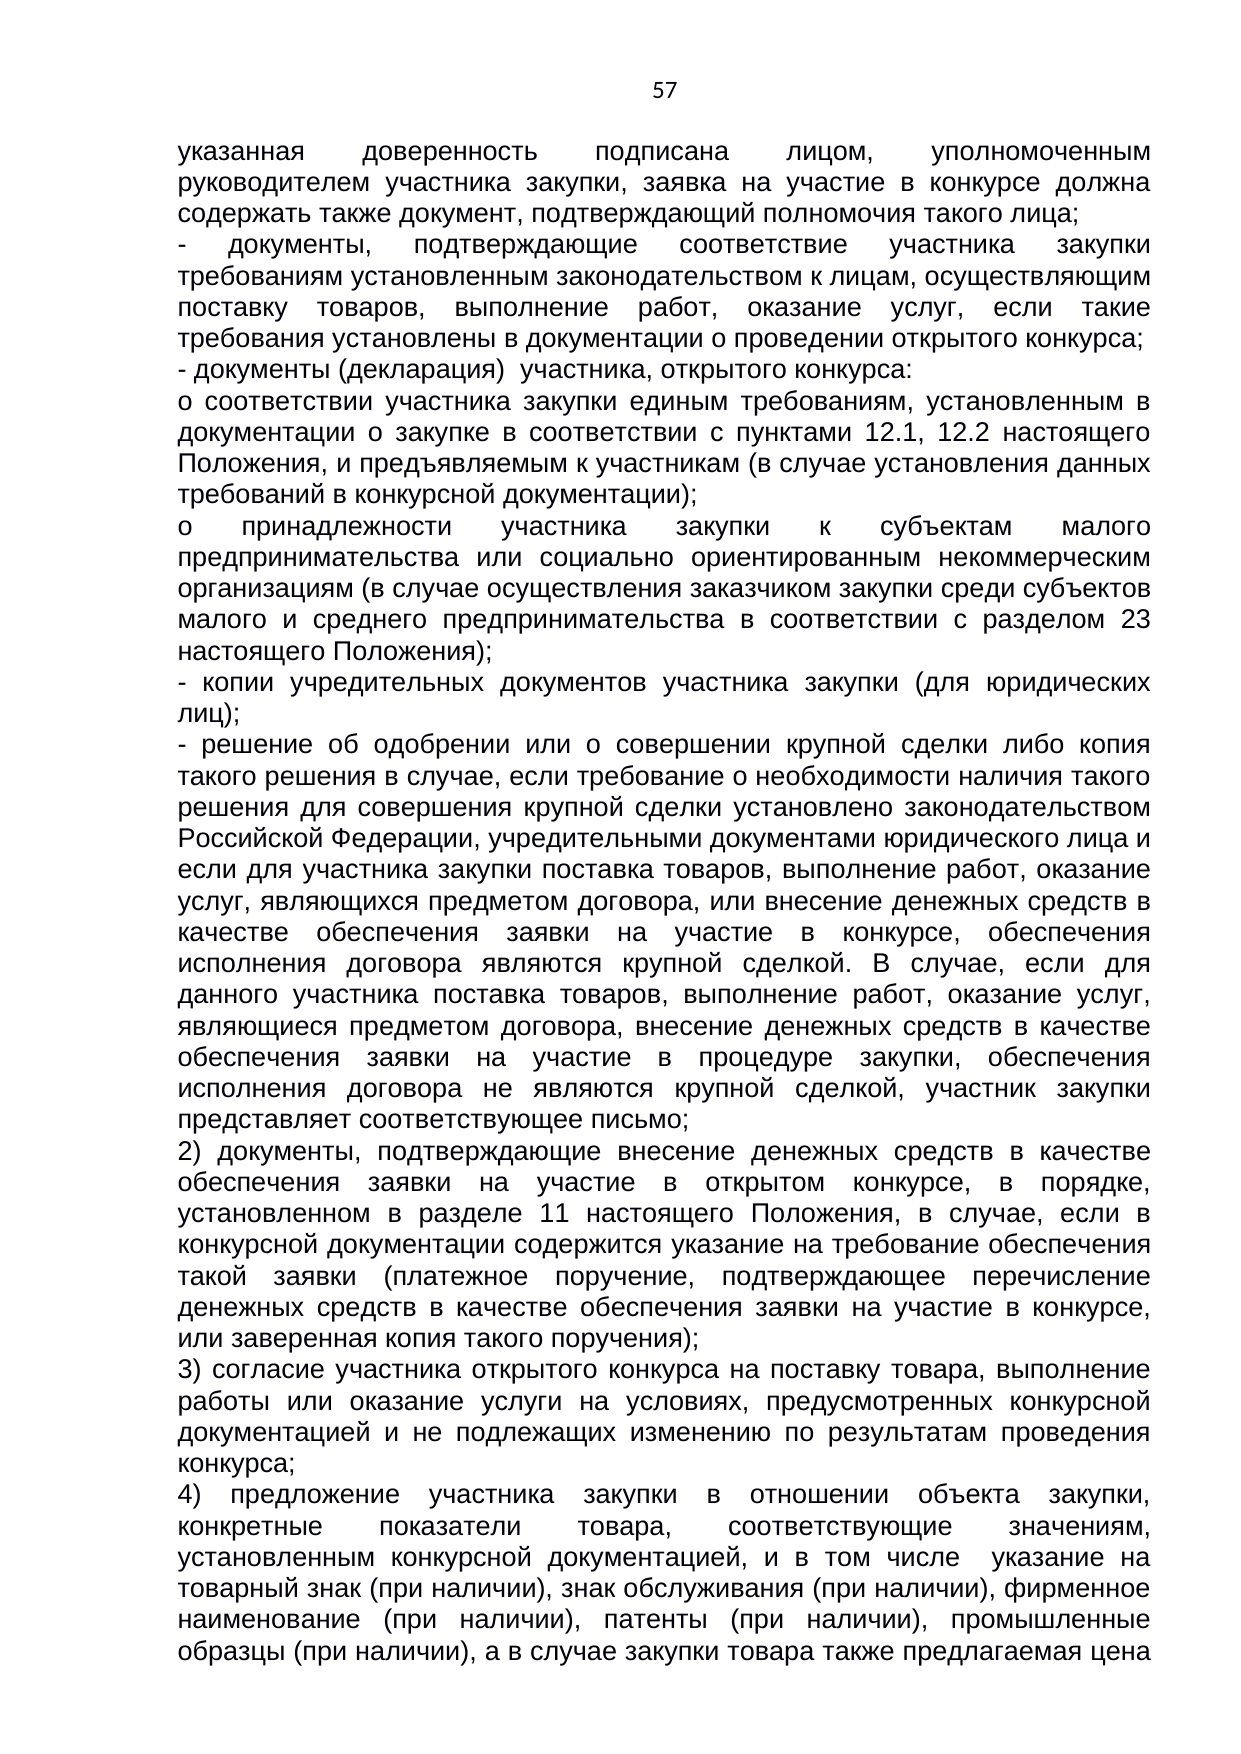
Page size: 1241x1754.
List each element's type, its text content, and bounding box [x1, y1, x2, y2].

text - копии учредительных документов участника закупки (для юридических лиц); [177, 666, 1152, 728]
text - документы, подтверждающие соответствие участника закупки требованиям установленным законодательством к лицам, осуществляющим поставку товаров, выполнение работ, оказание услуг, если такие требования установлены в документации о проведении открытого конкурса; [177, 228, 1152, 353]
text 2) документы, подтверждающие внесение денежных средств в качестве обеспечения заявки на участие в открытом конкурсе, в порядке, установленном в разделе 11 настоящего Положения, в случае, если в конкурсной документации содержится указание на требование обеспечения такой заявки (платежное поручение, подтверждающее перечисление денежных средств в качестве обеспечения заявки на участие в конкурсе, или заверенная копия такого поручения); [177, 1135, 1152, 1353]
text указанная доверенность подписана лицом, уполномоченным руководителем участника закупки, заявка на участие в конкурсе должна содержать также документ, подтверждающий полномочия такого лица; [177, 135, 1152, 228]
text - решение об одобрении или о совершении крупной сделки либо копия такого решения в случае, если требование о необходимости наличия такого решения для совершения крупной сделки установлено законодательством Российской Федерации, учредительными документами юридического лица и если для участника закупки поставка товаров, выполнение работ, оказание услуг, являющихся предметом договора, или внесение денежных средств в качестве обеспечения заявки на участие в конкурсе, обеспечения исполнения договора являются крупной сделкой. В случае, если для данного участника поставка товаров, выполнение работ, оказание услуг, являющиеся предметом договора, внесение денежных средств в качестве обеспечения заявки на участие в процедуре закупки, обеспечения исполнения договора не являются крупной сделкой, участник закупки представляет соответствующее письмо; [177, 728, 1152, 1135]
text - документы (декларация) участника, открытого конкурса: [177, 353, 1152, 385]
text 3) согласие участника открытого конкурса на поставку товара, выполнение работы или оказание услуги на условиях, предусмотренных конкурсной документацией и не подлежащих изменению по результатам проведения конкурса; [177, 1353, 1152, 1478]
text 4) предложение участника закупки в отношении объекта закупки, конкретные показатели товара, соответствующие значениям, установленным конкурсной документацией, и в том числе указание на товарный знак (при наличии), знак обслуживания (при наличии), фирменное наименование (при наличии), патенты (при наличии), промышленные образцы (при наличии), а в случае закупки товара также предлагаемая цена [177, 1478, 1152, 1666]
text о принадлежности участника закупки к субъектам малого предпринимательства или социально ориентированным некоммерческим организациям (в случае осуществления заказчиком закупки среди субъектов малого и среднего предпринимательства в соответствии с разделом 23 настоящего Положения); [177, 510, 1152, 666]
text о соответствии участника закупки единым требованиям, установленным в документации о закупке в соответствии с пунктами 12.1, 12.2 настоящего Положения, и предъявляемым к участникам (в случае установления данных требований в конкурсной документации); [177, 385, 1152, 510]
